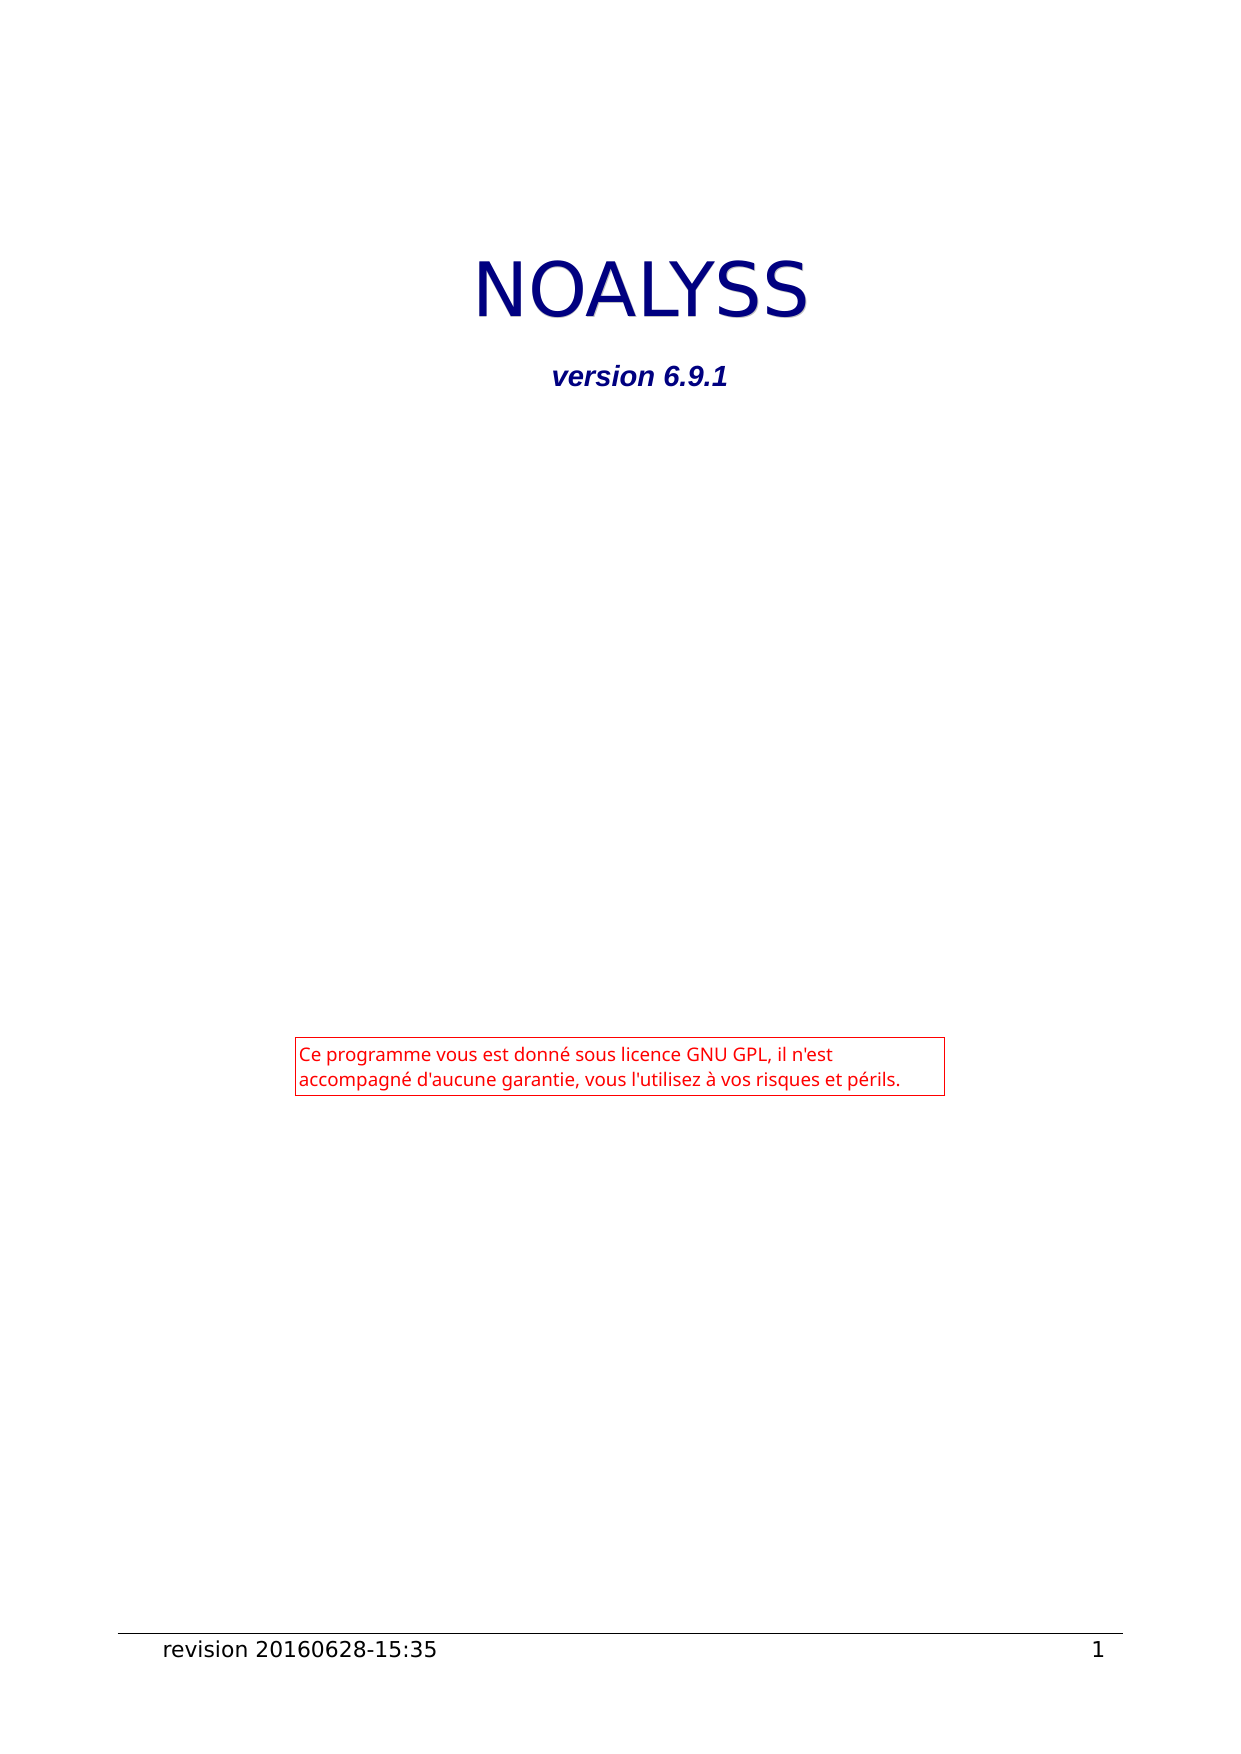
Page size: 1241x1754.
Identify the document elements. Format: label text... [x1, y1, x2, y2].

title NOALYSS [159, 247, 1123, 334]
text Ce programme vous est donné sous licence GNU GPL, il n'est accompagné d'aucune garantie, vous l'utilisez à vos risques et périls. [296, 1038, 944, 1095]
subtitle version 6.9.1 [159, 359, 1123, 393]
